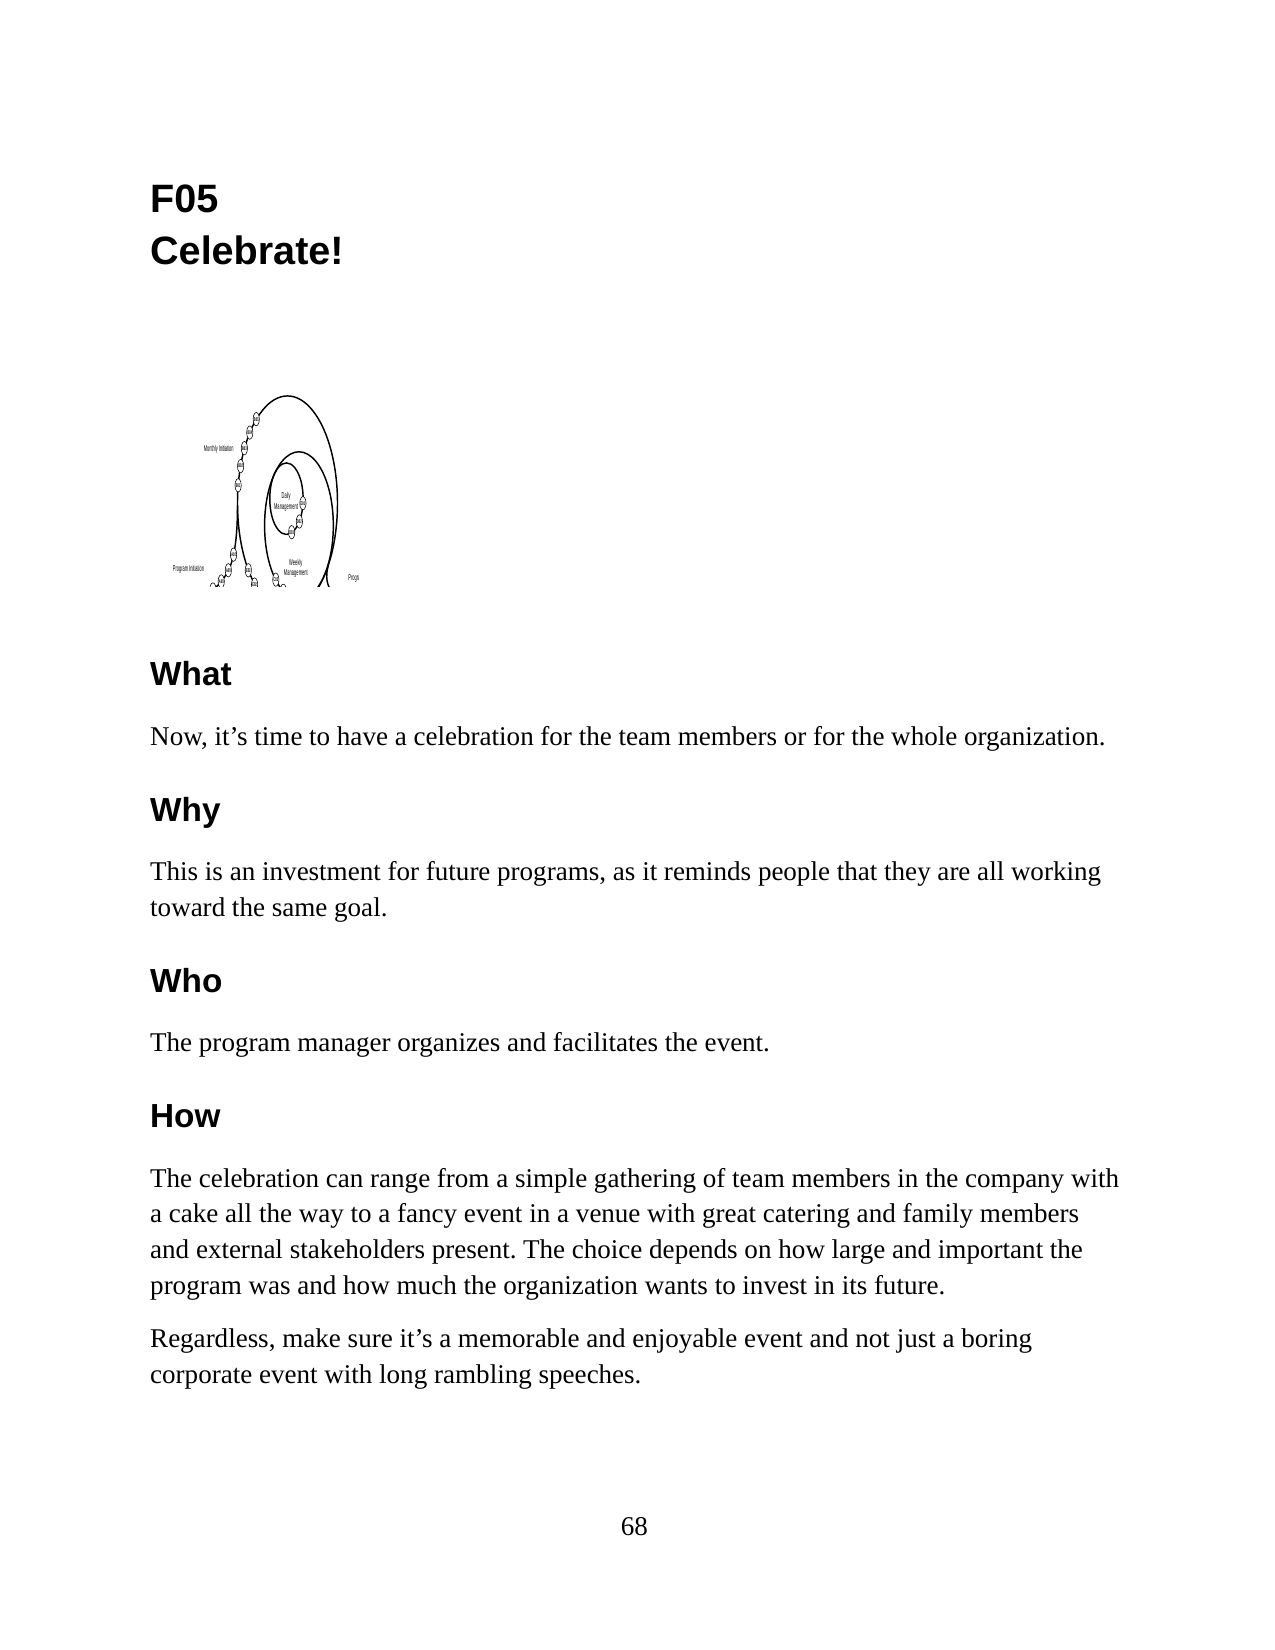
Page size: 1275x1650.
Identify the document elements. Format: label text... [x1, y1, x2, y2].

text This is an investment for future programs, as it reminds people that they are all working toward the same goal. [150, 855, 1125, 922]
subtitle F05 Celebrate! [150, 175, 1125, 273]
subtitle What [150, 654, 1125, 693]
text Regardless, make sure it’s a memorable and enjoyable event and not just a boring corporate event with long rambling speeches. [150, 1322, 1125, 1389]
text The program manager organizes and facilitates the event. [150, 1026, 1125, 1057]
subtitle How [150, 1096, 1125, 1134]
text Now, it’s time to have a celebration for the team members or for the whole organization. [150, 720, 1125, 751]
subtitle Why [150, 790, 1125, 828]
text The celebration can range from a simple gathering of team members in the company with a cake all the way to a fancy event in a venue with great catering and family members and external stakeholders present. The choice depends on how large and important the program was and how much the organization wants to invest in its future. [150, 1162, 1125, 1300]
subtitle Who [150, 961, 1125, 999]
